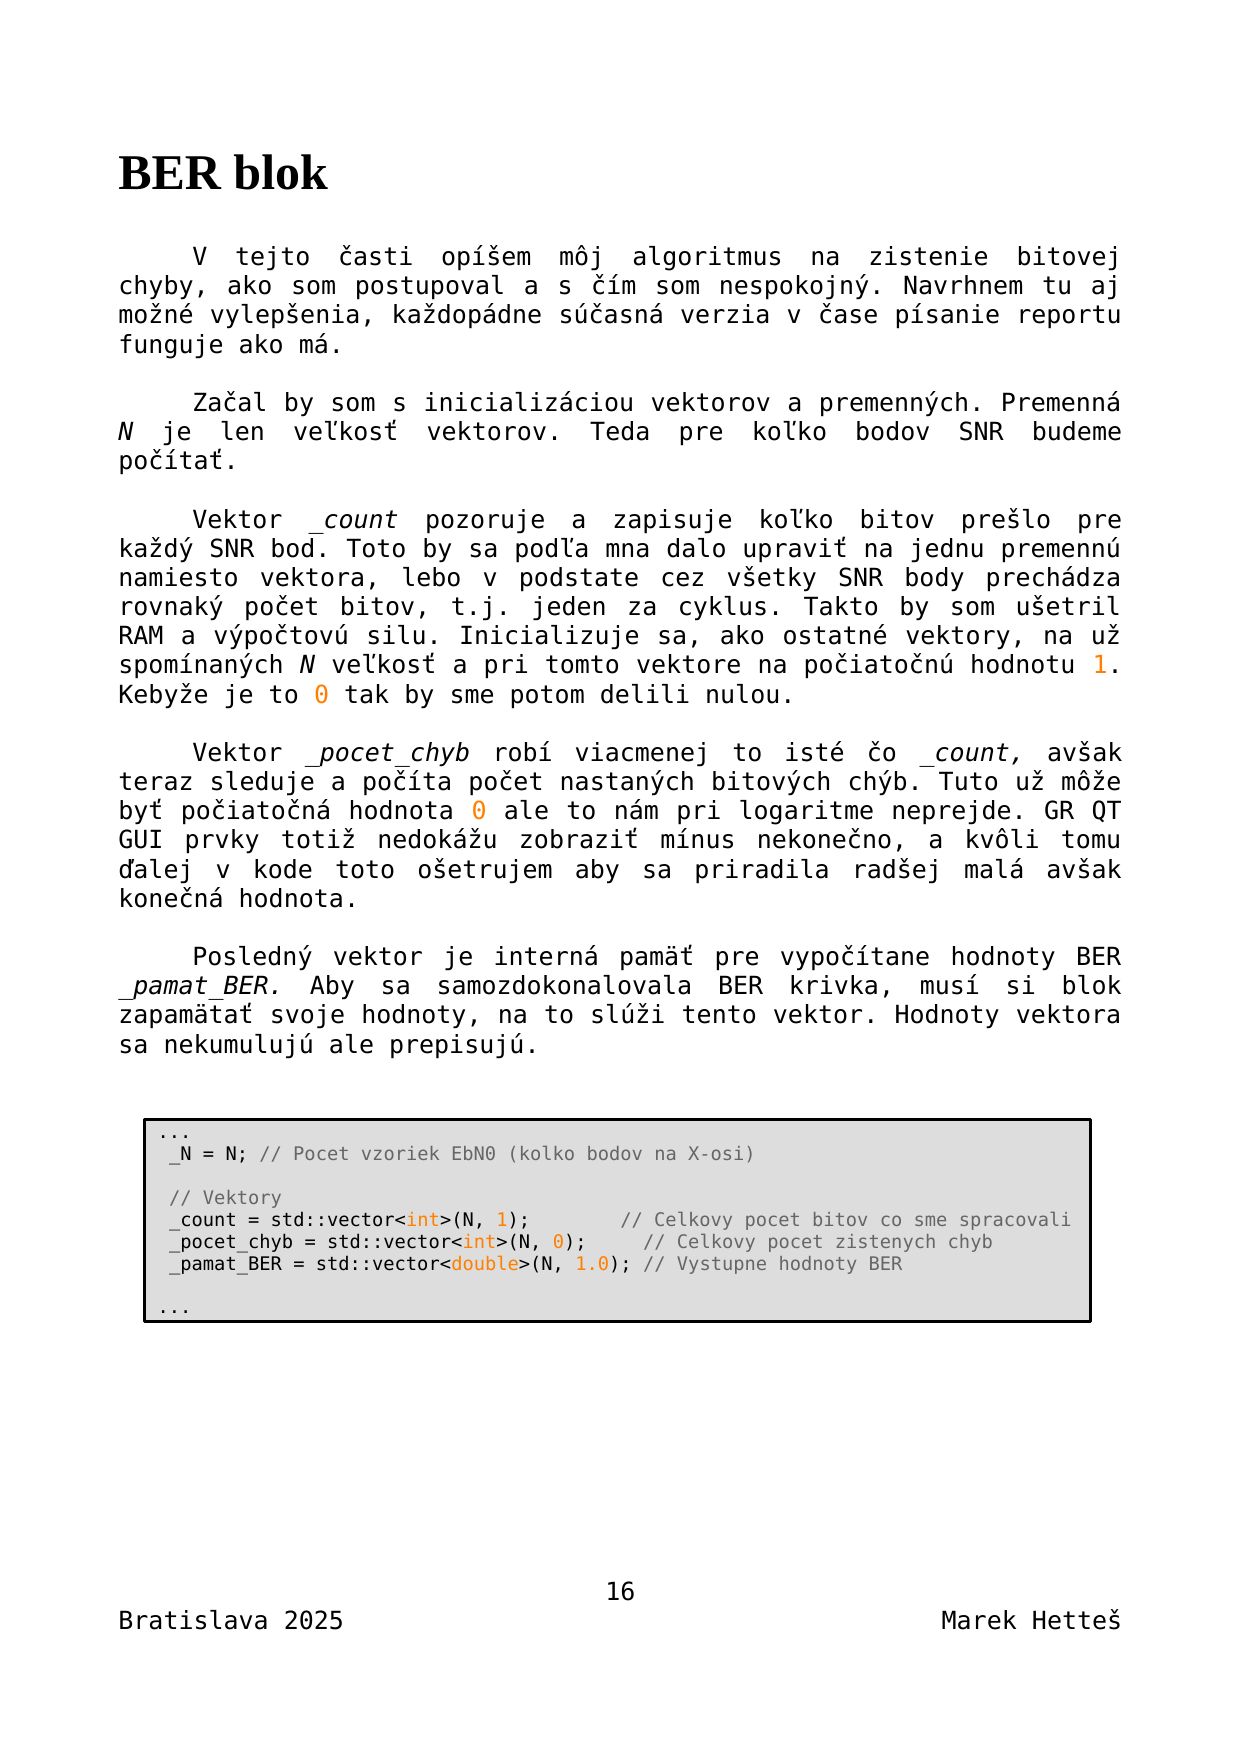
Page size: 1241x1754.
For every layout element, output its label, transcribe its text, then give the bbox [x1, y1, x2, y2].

text V tejto časti opíšem môj algoritmus na zistenie bitovej chyby, ako som postupoval a s čím som nespokojný. Navrhnem tu aj možné vylepšenia, každopádne súčasná verzia v čase písanie reportu funguje ako má. [118, 242, 1122, 359]
subtitle BER blok [118, 143, 1122, 201]
text Vektor _count pozoruje a zapisuje koľko bitov prešlo pre každý SNR bod. Toto by sa podľa mna dalo upraviť na jednu premennú namiesto vektora, lebo v podstate cez všetky SNR body prechádza rovnaký počet bitov, t.j. jeden za cyklus. Takto by som ušetril RAM a výpočtovú silu. Inicializuje sa, ako ostatné vektory, na už spomínaných N veľkosť a pri tomto vektore na počiatočnú hodnotu 1. Kebyže je to 0 tak by sme potom delili nulou. [118, 505, 1122, 709]
text Posledný vektor je interná pamäť pre vypočítane hodnoty BER _pamat_BER. Aby sa samozdokonalovala BER krivka, musí si blok zapamätať svoje hodnoty, na to slúži tento vektor. Hodnoty vektora sa nekumulujú ale prepisujú. [118, 942, 1122, 1059]
text Vektor _pocet_chyb robí viacmenej to isté čo _count, avšak teraz sleduje a počíta počet nastaných bitových chýb. Tuto už môže byť počiatočná hodnota 0 ale to nám pri logaritme neprejde. GR QT GUI prvky totiž nedokážu zobraziť mínus nekonečno, a kvôli tomu ďalej v kode toto ošetrujem aby sa priradila radšej malá avšak konečná hodnota. [118, 738, 1122, 913]
text Začal by som s inicializáciou vektorov a premenných. Premenná N je len veľkosť vektorov. Teda pre koľko bodov SNR budeme počítať. [118, 388, 1122, 476]
